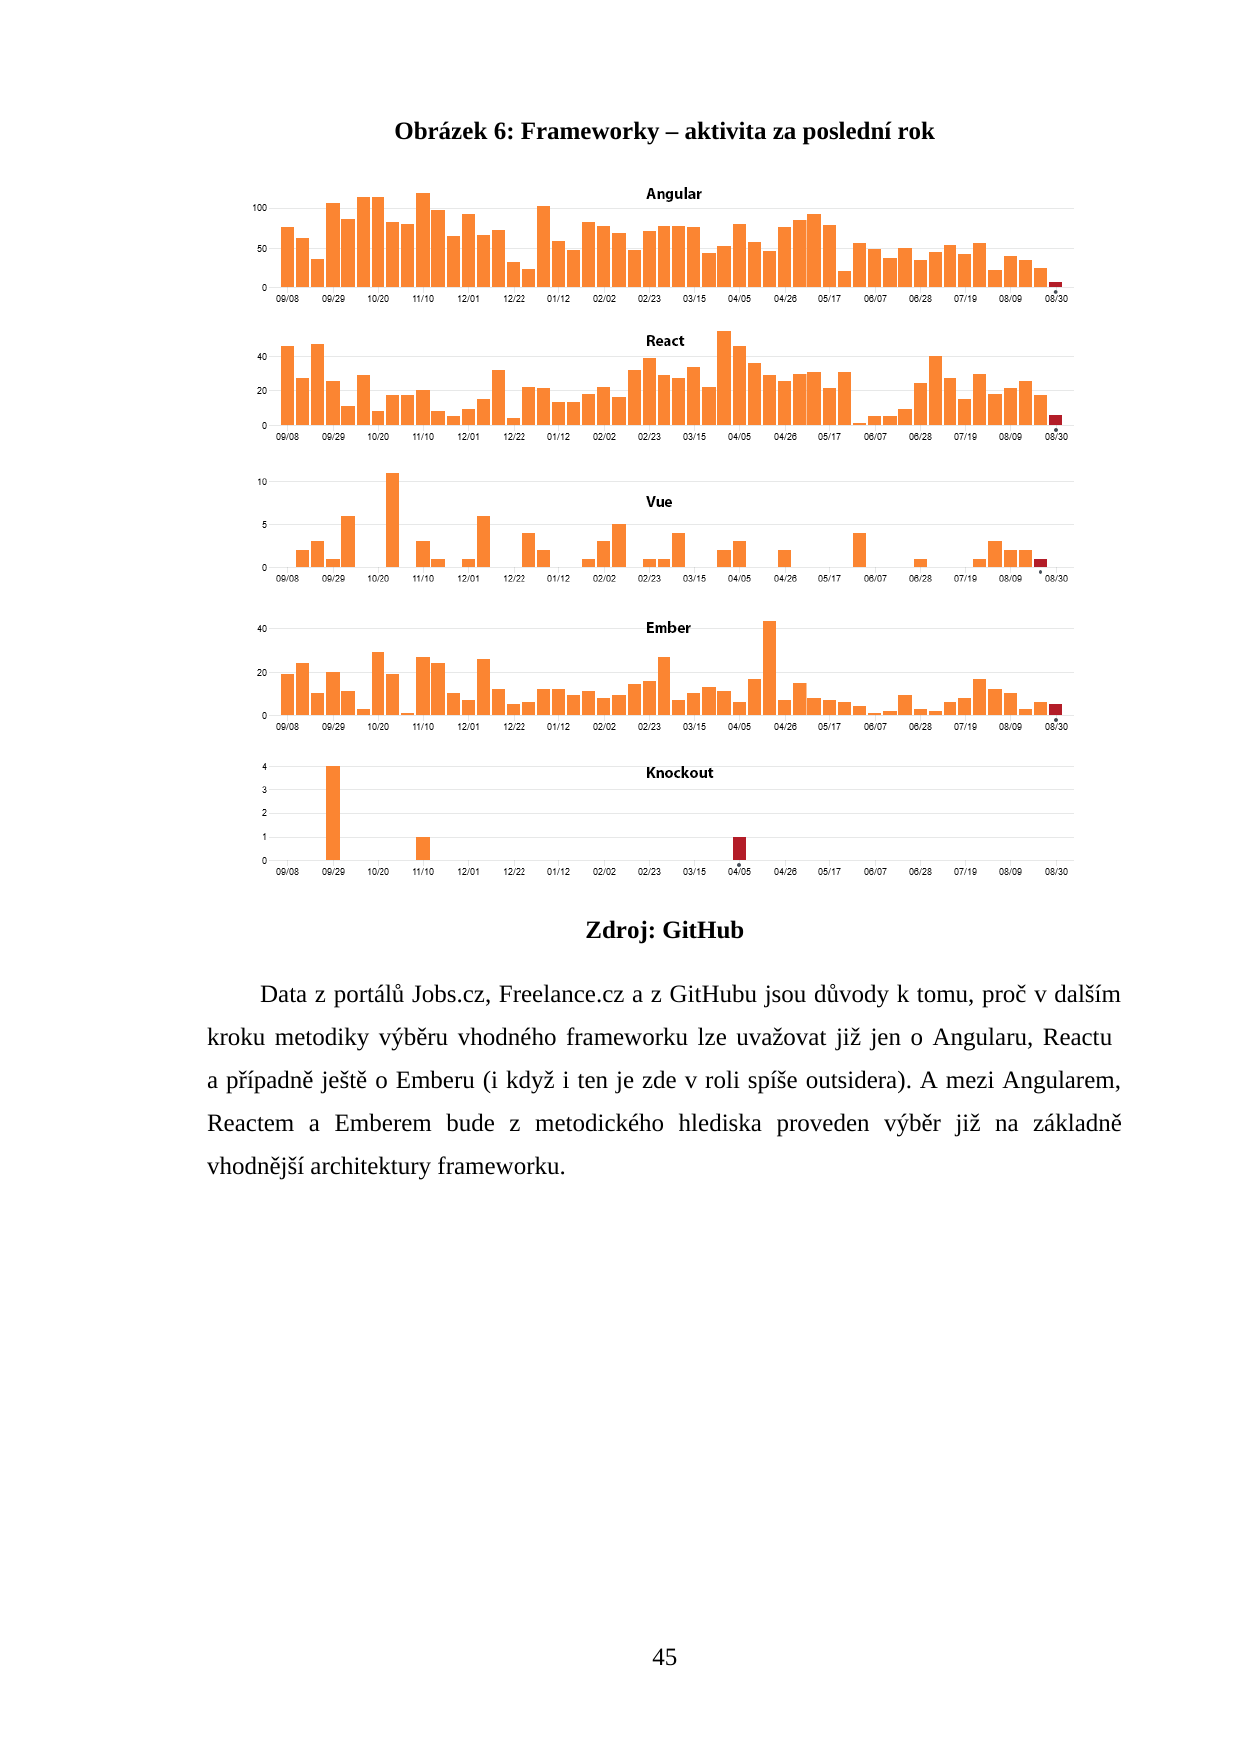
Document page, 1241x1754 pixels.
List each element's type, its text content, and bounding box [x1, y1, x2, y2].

text Zdroj: GitHub [238, 915, 1092, 944]
text Data z portálů Jobs.cz, Freelance.cz a z GitHubu jsou důvody k tomu, proč v dalším kroku metodiky výběru vhodného frameworku lze uvažovat již jen o Angularu, Reactu a případně ještě o Emberu (i když i ten je zde v roli spíše outsidera). A mezi Angularem, Reactem a Emberem bude z metodického hlediska proveden výběr již na základně vhodnější architektury frameworku. [207, 979, 1122, 1180]
picture [239, 171, 1091, 889]
text Obrázek 6: Frameworky – aktivita za poslední rok [238, 116, 1092, 145]
